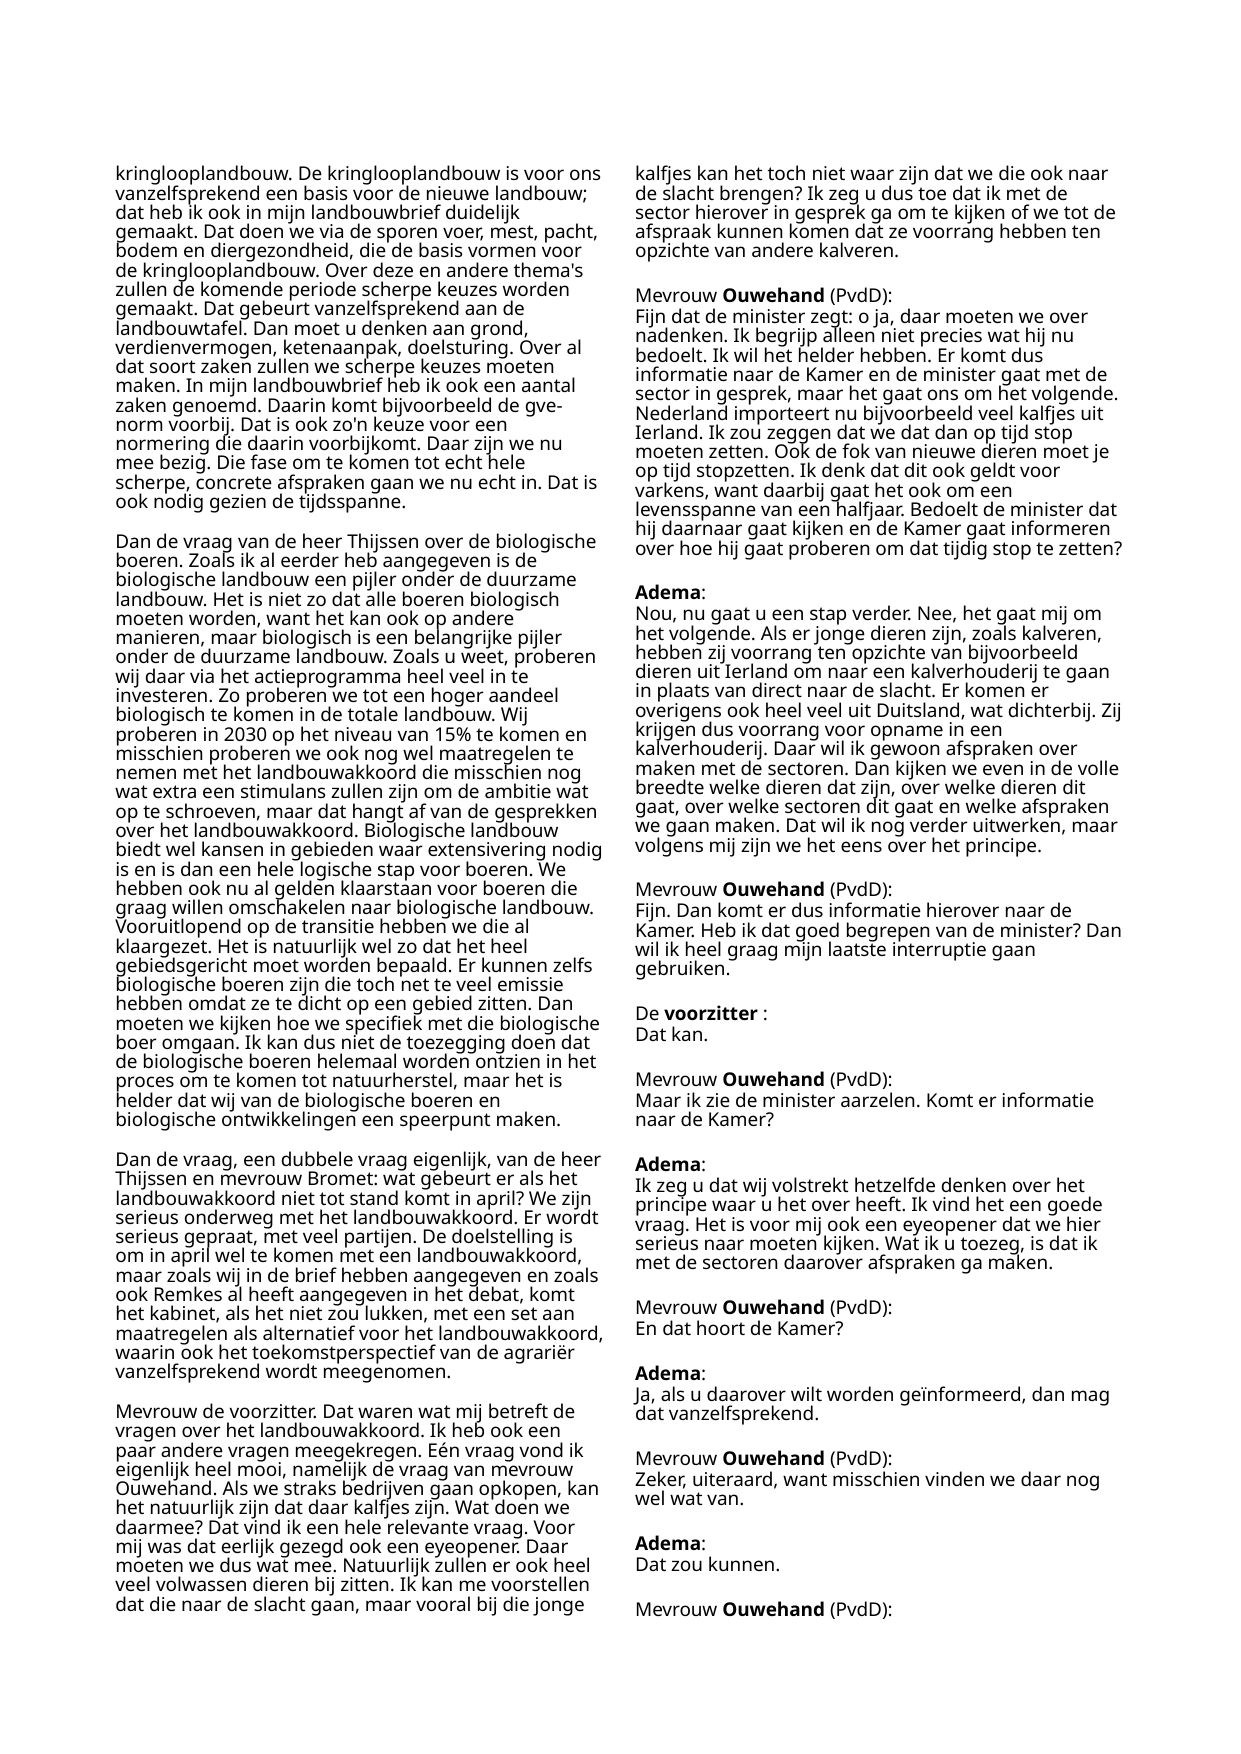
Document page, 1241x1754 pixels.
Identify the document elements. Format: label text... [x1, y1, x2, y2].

text Adema: [635, 1151, 1125, 1177]
text Dat kan. [635, 1026, 1125, 1045]
text Mevrouw Ouwehand (PvdD): [635, 877, 1125, 902]
text Adema: [635, 579, 1125, 605]
text Maar ik zie de minister aarzelen. Komt er informatie naar de Kamer? [635, 1092, 1125, 1130]
text Mevrouw Ouwehand (PvdD): [635, 1596, 1125, 1622]
text Ja, als u daarover wilt worden geïnformeerd, dan mag dat vanzelfsprekend. [635, 1386, 1125, 1424]
text Mevrouw Ouwehand (PvdD): [635, 1445, 1125, 1471]
text Nou, nu gaat u een stap verder. Nee, het gaat mij om het volgende. Als er jonge dieren zijn, zoals kalveren, hebben zij voorrang ten opzichte van bijvoorbeeld dieren uit Ierland om naar een kalverhouderij te gaan in plaats van direct naar de slacht. Er komen er overigens ook heel veel uit Duitsland, wat dichterbij. Zij krijgen dus voorrang voor opname in een kalverhouderij. Daar wil ik gewoon afspraken over maken met de sectoren. Dan kijken we even in de volle breedte welke dieren dat zijn, over welke dieren dit gaat, over welke sectoren dit gaat en welke afspraken we gaan maken. Dat wil ik nog verder uitwerken, maar volgens mij zijn we het eens over het principe. [635, 605, 1125, 856]
text kringlooplandbouw. De kringlooplandbouw is voor ons vanzelfsprekend een basis voor de nieuwe landbouw; dat heb ik ook in mijn landbouwbrief duidelijk gemaakt. Dat doen we via de sporen voer, mest, pacht, bodem en diergezondheid, die de basis vormen voor de kringlooplandbouw. Over deze en andere thema's zullen de komende periode scherpe keuzes worden gemaakt. Dat gebeurt vanzelfsprekend aan de landbouwtafel. Dan moet u denken aan grond, verdienvermogen, ketenaanpak, doelsturing. Over al dat soort zaken zullen we scherpe keuzes moeten maken. In mijn landbouwbrief heb ik ook een aantal zaken genoemd. Daarin komt bijvoorbeeld de gve-norm voorbij. Dat is ook zo'n keuze voor een normering die daarin voorbijkomt. Daar zijn we nu mee bezig. Die fase om te komen tot echt hele scherpe, concrete afspraken gaan we nu echt in. Dat is ook nodig gezien de tijdsspanne. [115, 165, 605, 512]
text Fijn dat de minister zegt: o ja, daar moeten we over nadenken. Ik begrijp alleen niet precies wat hij nu bedoelt. Ik wil het helder hebben. Er komt dus informatie naar de Kamer en de minister gaat met de sector in gesprek, maar het gaat ons om het volgende. Nederland importeert nu bijvoorbeeld veel kalfjes uit Ierland. Ik zou zeggen dat we dat dan op tijd stop moeten zetten. Ook de fok van nieuwe dieren moet je op tijd stopzetten. Ik denk dat dit ook geldt voor varkens, want daarbij gaat het ook om een levensspanne van een halfjaar. Bedoelt de minister dat hij daarnaar gaat kijken en de Kamer gaat informeren over hoe hij gaat proberen om dat tijdig stop te zetten? [635, 308, 1125, 559]
text Mevrouw Ouwehand (PvdD): [635, 1294, 1125, 1320]
text Adema: [635, 1360, 1125, 1386]
text Mevrouw Ouwehand (PvdD): [635, 282, 1125, 308]
text Dan de vraag, een dubbele vraag eigenlijk, van de heer Thijssen en mevrouw Bromet: wat gebeurt er als het landbouwakkoord niet tot stand komt in april? We zijn serieus onderweg met het landbouwakkoord. Er wordt serieus gepraat, met veel partijen. De doelstelling is om in april wel te komen met een landbouwakkoord, maar zoals wij in de brief hebben aangegeven en zoals ook Remkes al heeft aangegeven in het debat, komt het kabinet, als het niet zou lukken, met een set aan maatregelen als alternatief voor het landbouwakkoord, waarin ook het toekomstperspectief van de agrariër vanzelfsprekend wordt meegenomen. [115, 1151, 605, 1382]
text En dat hoort de Kamer? [635, 1320, 1125, 1339]
text Mevrouw Ouwehand (PvdD): [635, 1066, 1125, 1092]
text Dan de vraag van de heer Thijssen over de biologische boeren. Zoals ik al eerder heb aangegeven is de biologische landbouw een pijler onder de duurzame landbouw. Het is niet zo dat alle boeren biologisch moeten worden, want het kan ook op andere manieren, maar biologisch is een belangrijke pijler onder de duurzame landbouw. Zoals u weet, proberen wij daar via het actieprogramma heel veel in te investeren. Zo proberen we tot een hoger aandeel biologisch te komen in de totale landbouw. Wij proberen in 2030 op het niveau van 15% te komen en misschien proberen we ook nog wel maatregelen te nemen met het landbouwakkoord die misschien nog wat extra een stimulans zullen zijn om de ambitie wat op te schroeven, maar dat hangt af van de gesprekken over het landbouwakkoord. Biologische landbouw biedt wel kansen in gebieden waar extensivering nodig is en is dan een hele logische stap voor boeren. We hebben ook nu al gelden klaarstaan voor boeren die graag willen omschakelen naar biologische landbouw. Vooruitlopend op de transitie hebben we die al klaargezet. Het is natuurlijk wel zo dat het heel gebiedsgericht moet worden bepaald. Er kunnen zelfs biologische boeren zijn die toch net te veel emissie hebben omdat ze te dicht op een gebied zitten. Dan moeten we kijken hoe we specifiek met die biologische boer omgaan. Ik kan dus niet de toezegging doen dat de biologische boeren helemaal worden ontzien in het proces om te komen tot natuurherstel, maar het is helder dat wij van de biologische boeren en biologische ontwikkelingen een speerpunt maken. [115, 533, 605, 1130]
text Dat zou kunnen. [635, 1556, 1125, 1575]
text kalfjes kan het toch niet waar zijn dat we die ook naar de slacht brengen? Ik zeg u dus toe dat ik met de sector hierover in gesprek ga om te kijken of we tot de afspraak kunnen komen dat ze voorrang hebben ten opzichte van andere kalveren. [635, 165, 1125, 262]
text Fijn. Dan komt er dus informatie hierover naar de Kamer. Heb ik dat goed begrepen van de minister? Dan wil ik heel graag mijn laatste interruptie gaan gebruiken. [635, 902, 1125, 979]
text Adema: [635, 1530, 1125, 1556]
text Mevrouw de voorzitter. Dat waren wat mij betreft de vragen over het landbouwakkoord. Ik heb ook een paar andere vragen meegekregen. Eén vraag vond ik eigenlijk heel mooi, namelijk de vraag van mevrouw Ouwehand. Als we straks bedrijven gaan opkopen, kan het natuurlijk zijn dat daar kalfjes zijn. Wat doen we daarmee? Dat vind ik een hele relevante vraag. Voor mij was dat eerlijk gezegd ook een eyeopener. Daar moeten we dus wat mee. Natuurlijk zullen er ook heel veel volwassen dieren bij zitten. Ik kan me voorstellen dat die naar de slacht gaan, maar vooral bij die jonge [115, 1403, 605, 1615]
text Ik zeg u dat wij volstrekt hetzelfde denken over het principe waar u het over heeft. Ik vind het een goede vraag. Het is voor mij ook een eyeopener dat we hier serieus naar moeten kijken. Wat ik u toezeg, is dat ik met de sectoren daarover afspraken ga maken. [635, 1177, 1125, 1273]
text De voorzitter : [635, 1000, 1125, 1026]
text Zeker, uiteraard, want misschien vinden we daar nog wel wat van. [635, 1471, 1125, 1509]
